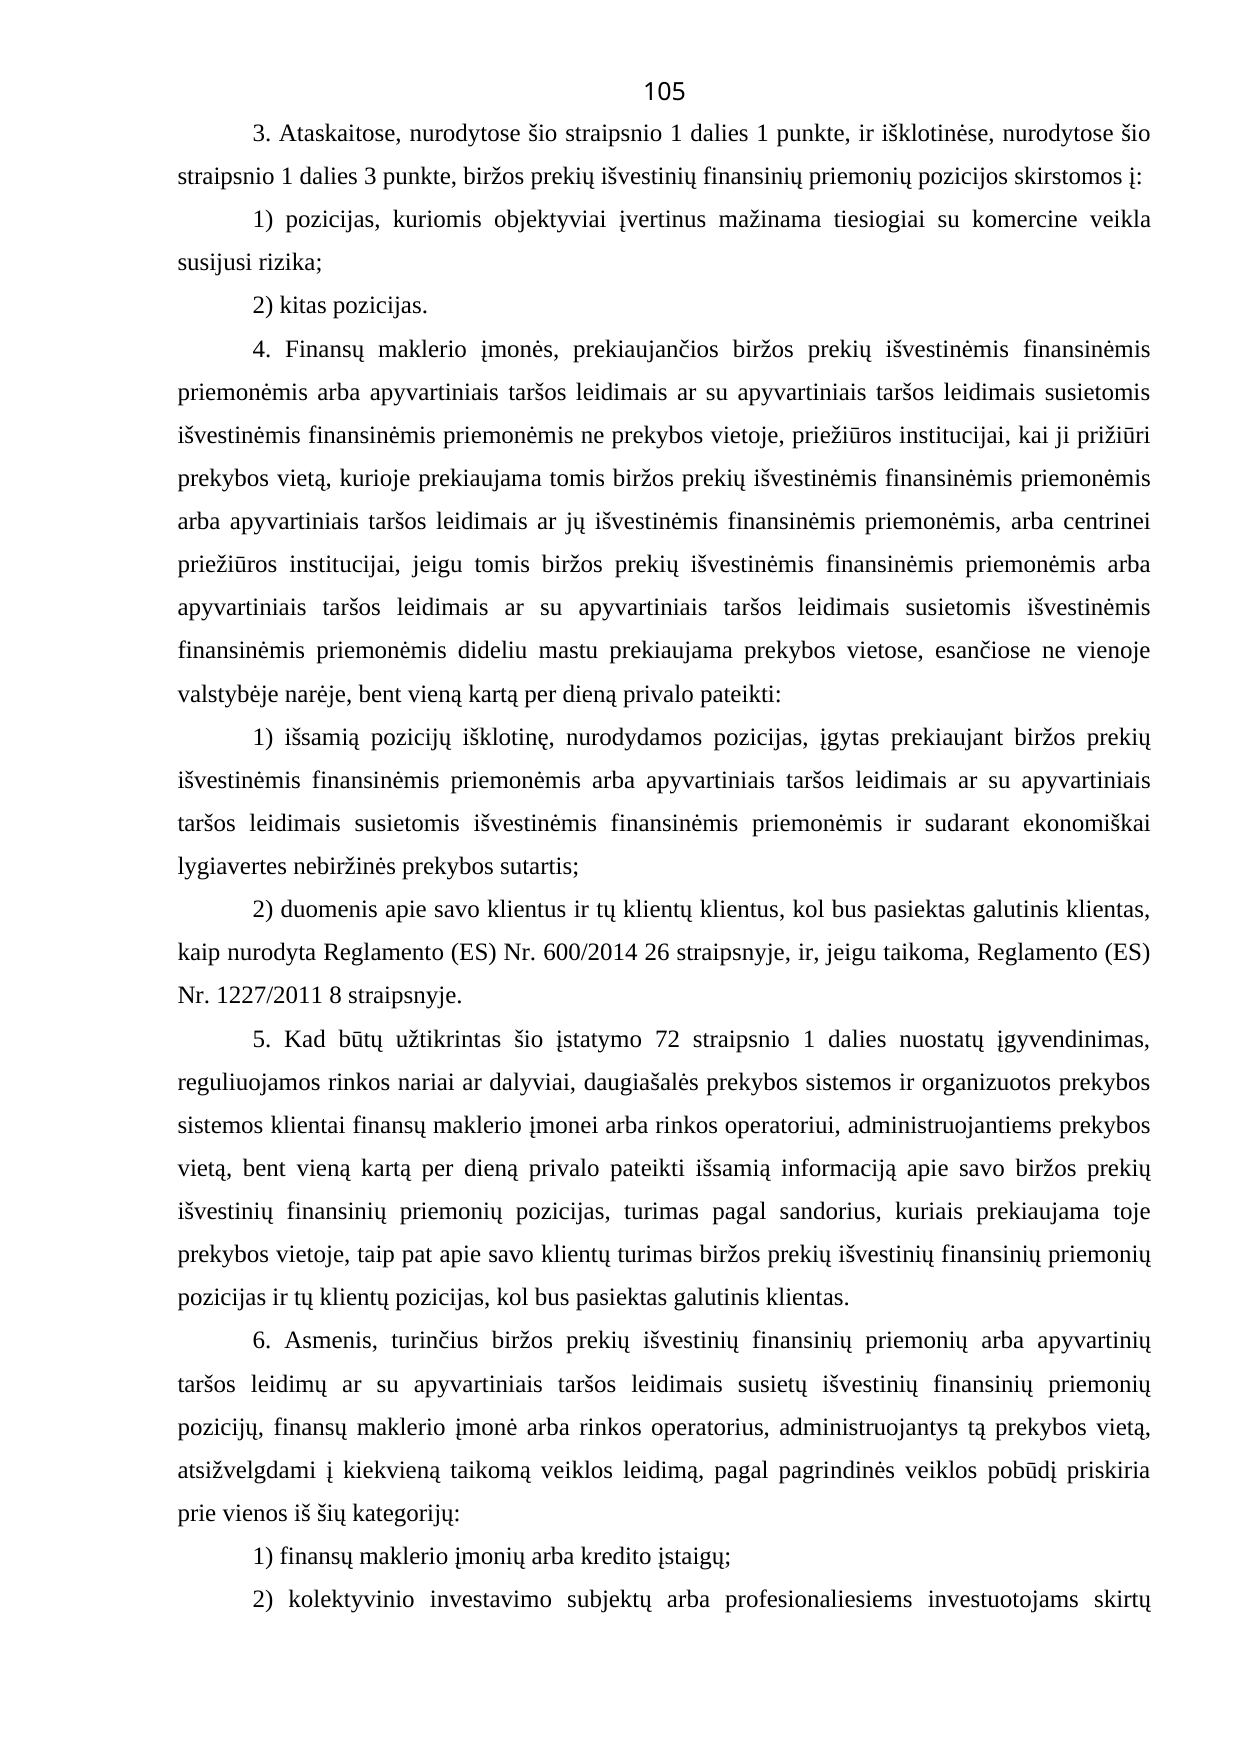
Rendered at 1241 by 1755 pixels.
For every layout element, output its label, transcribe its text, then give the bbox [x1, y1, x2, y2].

text 6. Asmenis, turinčius biržos prekių išvestinių finansinių priemonių arba apyvartinių taršos leidimų ar su apyvartiniais taršos leidimais susietų išvestinių finansinių priemonių pozicijų, finansų maklerio įmonė arba rinkos operatorius, administruojantys tą prekybos vietą, atsižvelgdami į kiekvieną taikomą veiklos leidimą, pagal pagrindinės veiklos pobūdį priskiria prie vienos iš šių kategorijų: [177, 1326, 1152, 1527]
text 5. Kad būtų užtikrintas šio įstatymo 72 straipsnio 1 dalies nuostatų įgyvendinimas, reguliuojamos rinkos nariai ar dalyviai, daugiašalės prekybos sistemos ir organizuotos prekybos sistemos klientai finansų maklerio įmonei arba rinkos operatoriui, administruojantiems prekybos vietą, bent vieną kartą per dieną privalo pateikti išsamią informaciją apie savo biržos prekių išvestinių finansinių priemonių pozicijas, turimas pagal sandorius, kuriais prekiaujama toje prekybos vietoje, taip pat apie savo klientų turimas biržos prekių išvestinių finansinių priemonių pozicijas ir tų klientų pozicijas, kol bus pasiektas galutinis klientas. [177, 1024, 1152, 1311]
text 1) išsamią pozicijų išklotinę, nurodydamos pozicijas, įgytas prekiaujant biržos prekių išvestinėmis finansinėmis priemonėmis arba apyvartiniais taršos leidimais ar su apyvartiniais taršos leidimais susietomis išvestinėmis finansinėmis priemonėmis ir sudarant ekonomiškai lygiavertes nebiržinės prekybos sutartis; [177, 722, 1152, 880]
text 2) kitas pozicijas. [177, 291, 1152, 319]
text 4. Finansų maklerio įmonės, prekiaujančios biržos prekių išvestinėmis finansinėmis priemonėmis arba apyvartiniais taršos leidimais ar su apyvartiniais taršos leidimais susietomis išvestinėmis finansinėmis priemonėmis ne prekybos vietoje, priežiūros institucijai, kai ji prižiūri prekybos vietą, kurioje prekiaujama tomis biržos prekių išvestinėmis finansinėmis priemonėmis arba apyvartiniais taršos leidimais ar jų išvestinėmis finansinėmis priemonėmis, arba centrinei priežiūros institucijai, jeigu tomis biržos prekių išvestinėmis finansinėmis priemonėmis arba apyvartiniais taršos leidimais ar su apyvartiniais taršos leidimais susietomis išvestinėmis finansinėmis priemonėmis dideliu mastu prekiaujama prekybos vietose, esančiose ne vienoje valstybėje narėje, bent vieną kartą per dieną privalo pateikti: [177, 334, 1152, 707]
text 2) kolektyvinio investavimo subjektų arba profesionaliesiems investuotojams skirtų [177, 1584, 1152, 1613]
text 1) finansų maklerio įmonių arba kredito įstaigų; [177, 1541, 1152, 1570]
text 3. Ataskaitose, nurodytose šio straipsnio 1 dalies 1 punkte, ir išklotinėse, nurodytose šio straipsnio 1 dalies 3 punkte, biržos prekių išvestinių finansinių priemonių pozicijos skirstomos į: [177, 118, 1152, 190]
text 1) pozicijas, kuriomis objektyviai įvertinus mažinama tiesiogiai su komercine veikla susijusi rizika; [177, 204, 1152, 276]
text 2) duomenis apie savo klientus ir tų klientų klientus, kol bus pasiektas galutinis klientas, kaip nurodyta Reglamento (ES) Nr. 600/2014 26 straipsnyje, ir, jeigu taikoma, Reglamento (ES) Nr. 1227/2011 8 straipsnyje. [177, 894, 1152, 1009]
